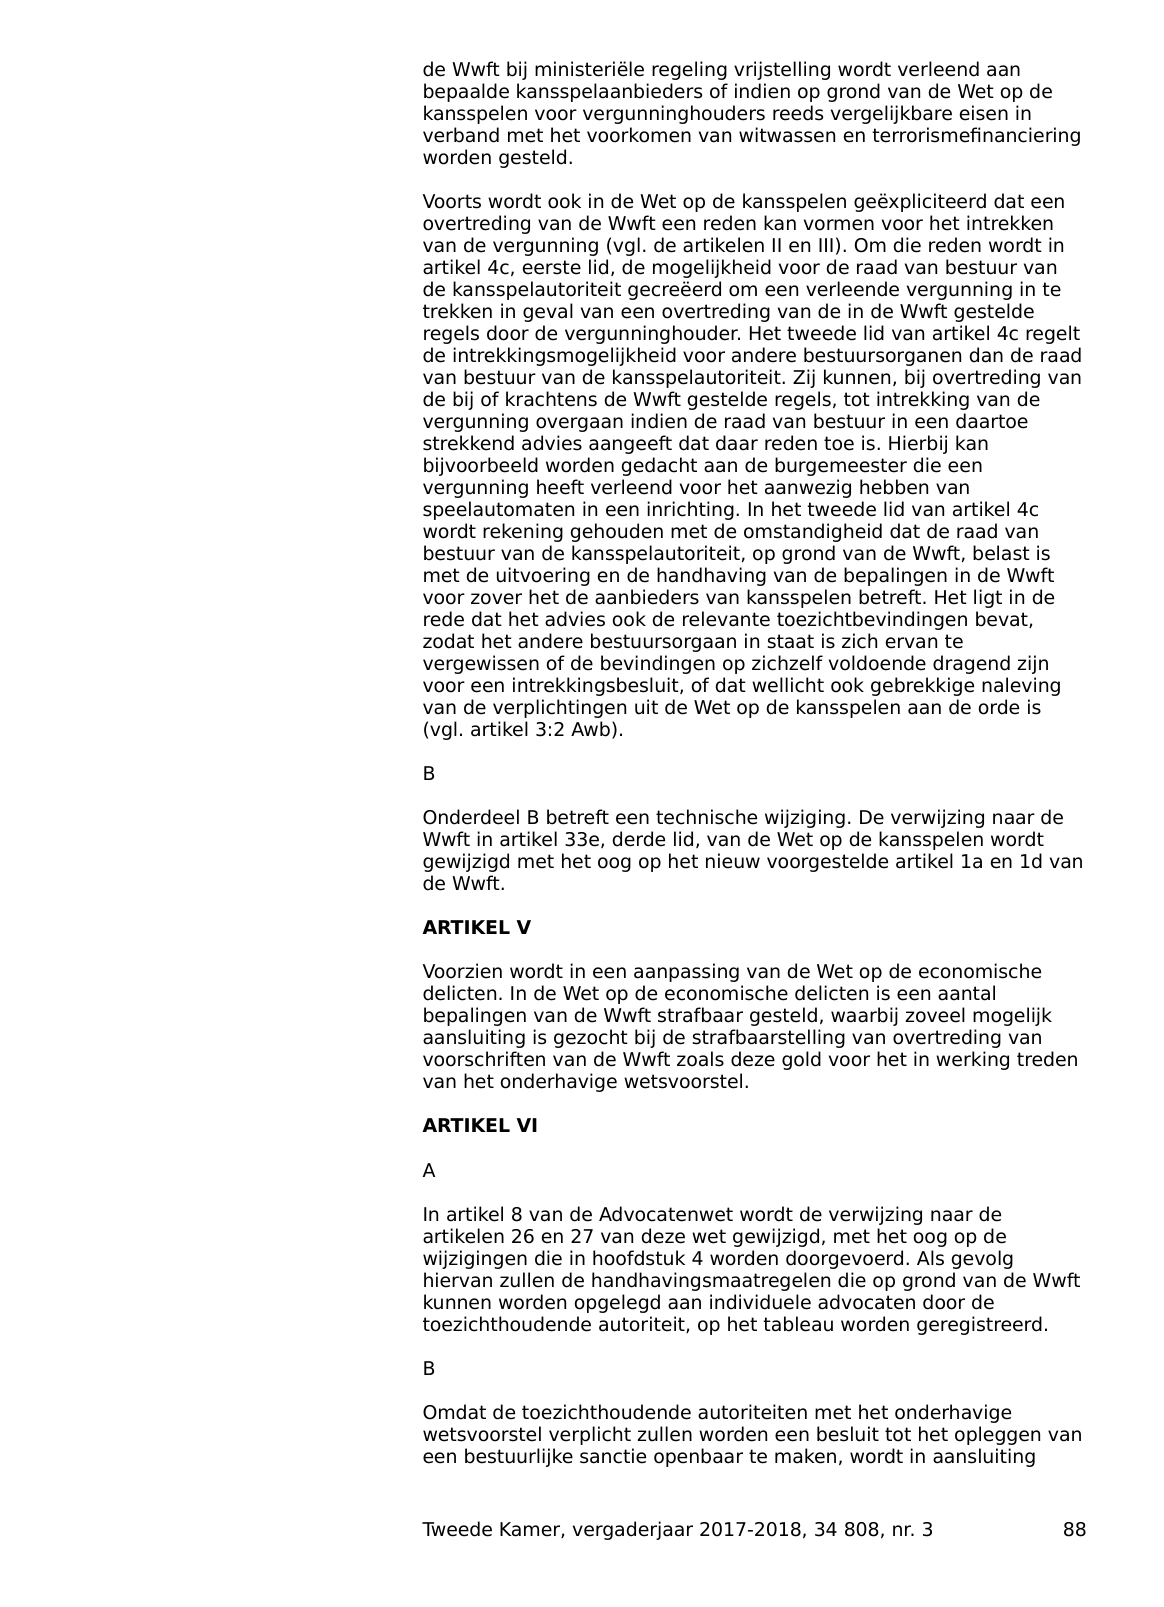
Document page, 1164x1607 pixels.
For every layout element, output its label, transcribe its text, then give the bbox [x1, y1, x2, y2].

subtitle B [422, 763, 1087, 785]
subtitle ARTIKEL VI [422, 1115, 1087, 1137]
text Omdat de toezichthoudende autoriteiten met het onderhavige wetsvoorstel verplicht zullen worden een besluit tot het opleggen van een bestuurlijke sanctie openbaar te maken, wordt in aansluiting [422, 1402, 1087, 1468]
subtitle A [422, 1159, 1087, 1181]
subtitle B [422, 1358, 1087, 1380]
text Onderdeel B betreft een technische wijziging. De verwijzing naar de Wwft in artikel 33e, derde lid, van de Wet op de kansspelen wordt gewijzigd met het oog op het nieuw voorgestelde artikel 1a en 1d van de Wwft. [422, 807, 1087, 895]
text Voorzien wordt in een aanpassing van de Wet op de economische delicten. In de Wet op de economische delicten is een aantal bepalingen van de Wwft strafbaar gesteld, waarbij zoveel mogelijk aansluiting is gezocht bij de strafbaarstelling van overtreding van voorschriften van de Wwft zoals deze gold voor het in werking treden van het onderhavige wetsvoorstel. [422, 961, 1087, 1093]
text Voorts wordt ook in de Wet op de kansspelen geëxpliciteerd dat een overtreding van de Wwft een reden kan vormen voor het intrekken van de vergunning (vgl. de artikelen II en III). Om die reden wordt in artikel 4c, eerste lid, de mogelijkheid voor de raad van bestuur van de kansspelautoriteit gecreëerd om een verleende vergunning in te trekken in geval van een overtreding van de in de Wwft gestelde regels door de vergunninghouder. Het tweede lid van artikel 4c regelt de intrekkingsmogelijkheid voor andere bestuursorganen dan de raad van bestuur van de kansspelautoriteit. Zij kunnen, bij overtreding van de bij of krachtens de Wwft gestelde regels, tot intrekking van de vergunning overgaan indien de raad van bestuur in een daartoe strekkend advies aangeeft dat daar reden toe is. Hierbij kan bijvoorbeeld worden gedacht aan de burgemeester die een vergunning heeft verleend voor het aanwezig hebben van speelautomaten in een inrichting. In het tweede lid van artikel 4c wordt rekening gehouden met de omstandigheid dat de raad van bestuur van de kansspelautoriteit, op grond van de Wwft, belast is met de uitvoering en de handhaving van de bepalingen in de Wwft voor zover het de aanbieders van kansspelen betreft. Het ligt in de rede dat het advies ook de relevante toezichtbevindingen bevat, zodat het andere bestuursorgaan in staat is zich ervan te vergewissen of de bevindingen op zichzelf voldoende dragend zijn voor een intrekkingsbesluit, of dat wellicht ook gebrekkige naleving van de verplichtingen uit de Wet op de kansspelen aan de orde is (vgl. artikel 3:2 Awb). [422, 191, 1087, 741]
subtitle ARTIKEL V [422, 917, 1087, 939]
text In artikel 8 van de Advocatenwet wordt de verwijzing naar de artikelen 26 en 27 van deze wet gewijzigd, met het oog op de wijzigingen die in hoofdstuk 4 worden doorgevoerd. Als gevolg hiervan zullen de handhavingsmaatregelen die op grond van de Wwft kunnen worden opgelegd aan individuele advocaten door de toezichthoudende autoriteit, op het tableau worden geregistreerd. [422, 1204, 1087, 1336]
text de Wwft bij ministeriële regeling vrijstelling wordt verleend aan bepaalde kansspelaanbieders of indien op grond van de Wet op de kansspelen voor vergunninghouders reeds vergelijkbare eisen in verband met het voorkomen van witwassen en terrorismefinanciering worden gesteld. [422, 59, 1087, 169]
